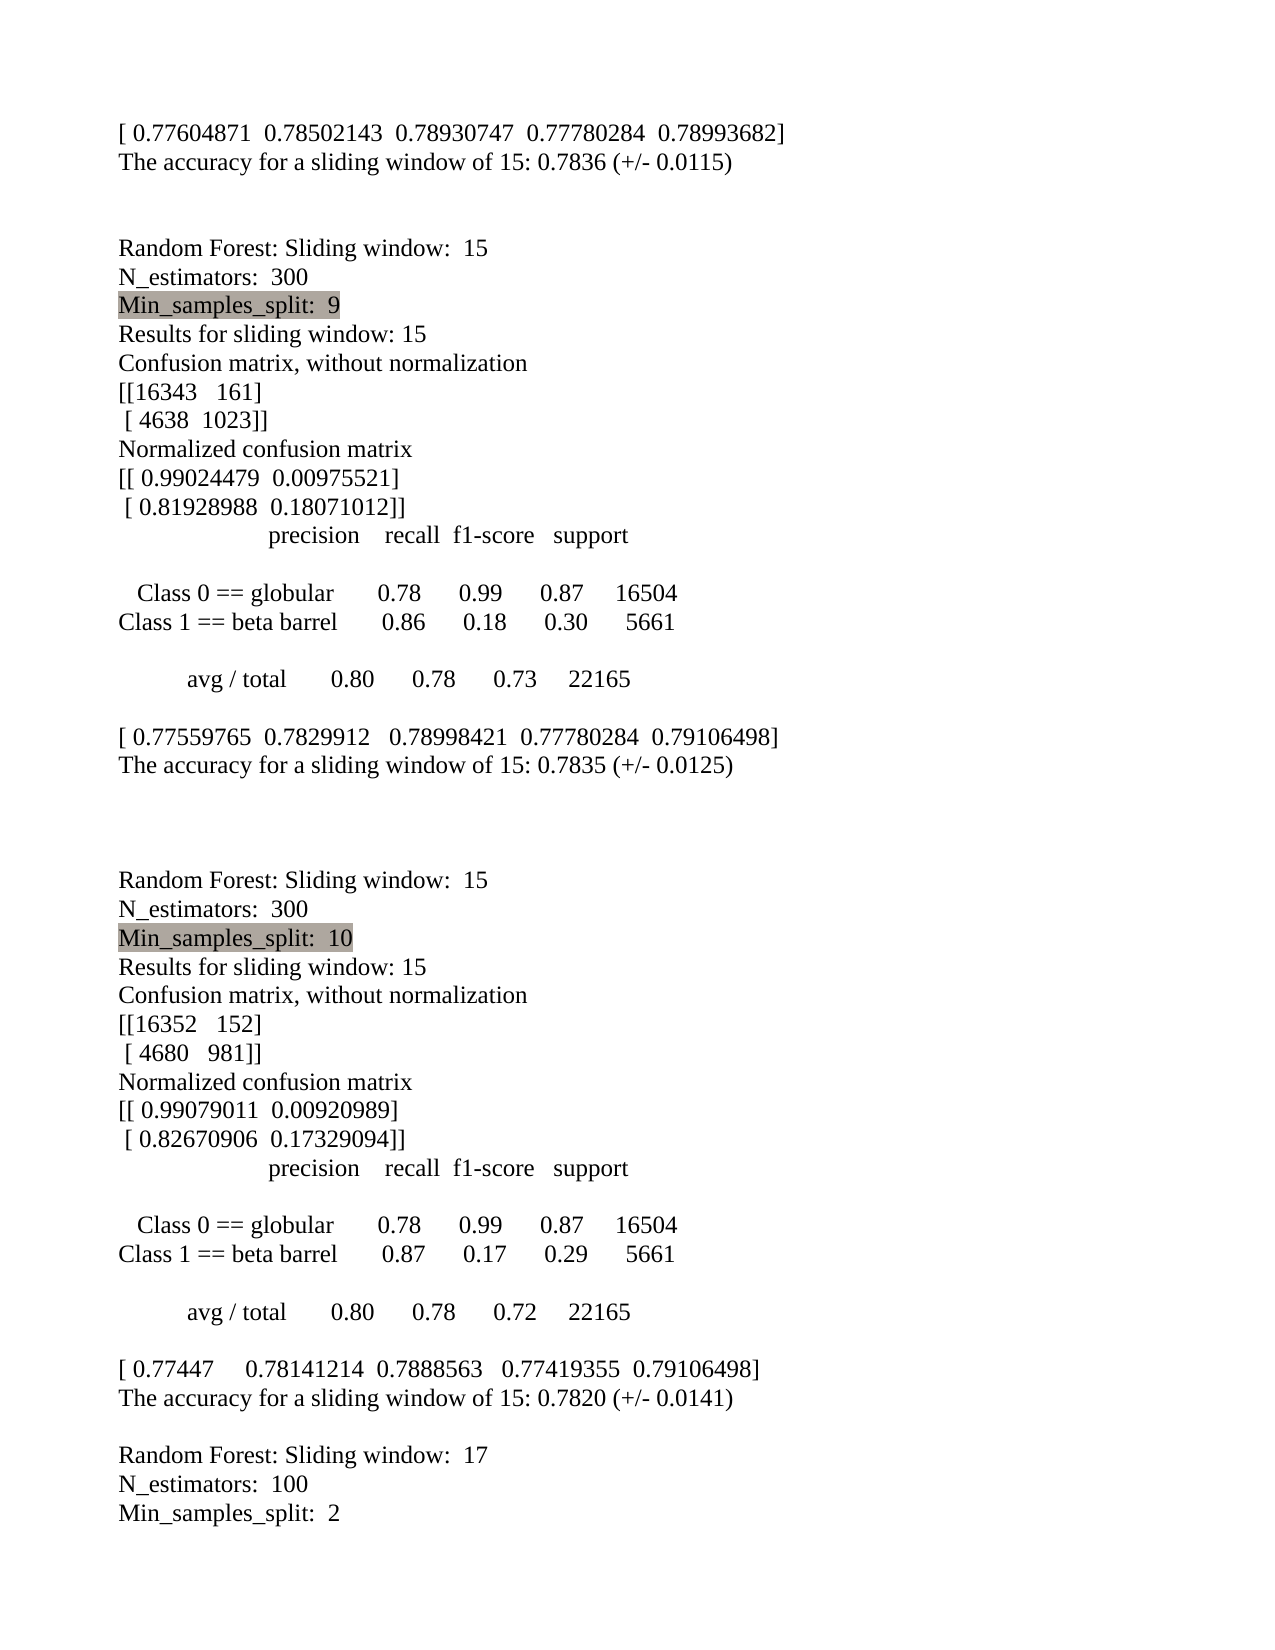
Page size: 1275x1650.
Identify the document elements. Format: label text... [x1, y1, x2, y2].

text avg / total 0.80 0.78 0.72 22165 [118, 1297, 1157, 1326]
text [[16343 161] [118, 377, 1157, 406]
text [[ 0.99079011 0.00920989] [118, 1096, 1157, 1124]
text [ 0.81928988 0.18071012]] [118, 492, 1157, 521]
text [ 0.77559765 0.7829912 0.78998421 0.77780284 0.79106498] [118, 722, 1157, 751]
text [ 4638 1023]] [118, 406, 1157, 434]
text N_estimators: 300 [118, 894, 1157, 923]
text [[ 0.99024479 0.00975521] [118, 463, 1157, 492]
text precision recall f1-score support [118, 1153, 1157, 1182]
text Confusion matrix, without normalization [118, 981, 1157, 1009]
text Class 0 == globular 0.78 0.99 0.87 16504 [118, 1211, 1157, 1239]
text Min_samples_split: 2 [118, 1498, 1157, 1527]
text precision recall f1-score support [118, 521, 1157, 549]
text Results for sliding window: 15 [118, 319, 1157, 348]
text The accuracy for a sliding window of 15: 0.7820 (+/- 0.0141) [118, 1383, 1157, 1412]
text avg / total 0.80 0.78 0.73 22165 [118, 664, 1157, 693]
text Normalized confusion matrix [118, 1067, 1157, 1096]
text Random Forest: Sliding window: 17 [118, 1441, 1157, 1469]
text Min_samples_split: 10 [118, 923, 1157, 952]
text [ 0.77447 0.78141214 0.7888563 0.77419355 0.79106498] [118, 1354, 1157, 1383]
text Class 0 == globular 0.78 0.99 0.87 16504 [118, 578, 1157, 607]
text N_estimators: 100 [118, 1469, 1157, 1498]
text [ 0.82670906 0.17329094]] [118, 1124, 1157, 1153]
text Normalized confusion matrix [118, 434, 1157, 463]
text Results for sliding window: 15 [118, 952, 1157, 981]
text Min_samples_split: 9 [118, 291, 1157, 319]
text The accuracy for a sliding window of 15: 0.7836 (+/- 0.0115) [118, 147, 1157, 176]
text N_estimators: 300 [118, 262, 1157, 291]
text [ 0.77604871 0.78502143 0.78930747 0.77780284 0.78993682] [118, 118, 1157, 147]
text Random Forest: Sliding window: 15 [118, 233, 1157, 262]
text Confusion matrix, without normalization [118, 348, 1157, 377]
text [[16352 152] [118, 1009, 1157, 1038]
text Class 1 == beta barrel 0.86 0.18 0.30 5661 [118, 607, 1157, 636]
text Class 1 == beta barrel 0.87 0.17 0.29 5661 [118, 1239, 1157, 1268]
text Random Forest: Sliding window: 15 [118, 866, 1157, 894]
text The accuracy for a sliding window of 15: 0.7835 (+/- 0.0125) [118, 751, 1157, 779]
text [ 4680 981]] [118, 1038, 1157, 1067]
